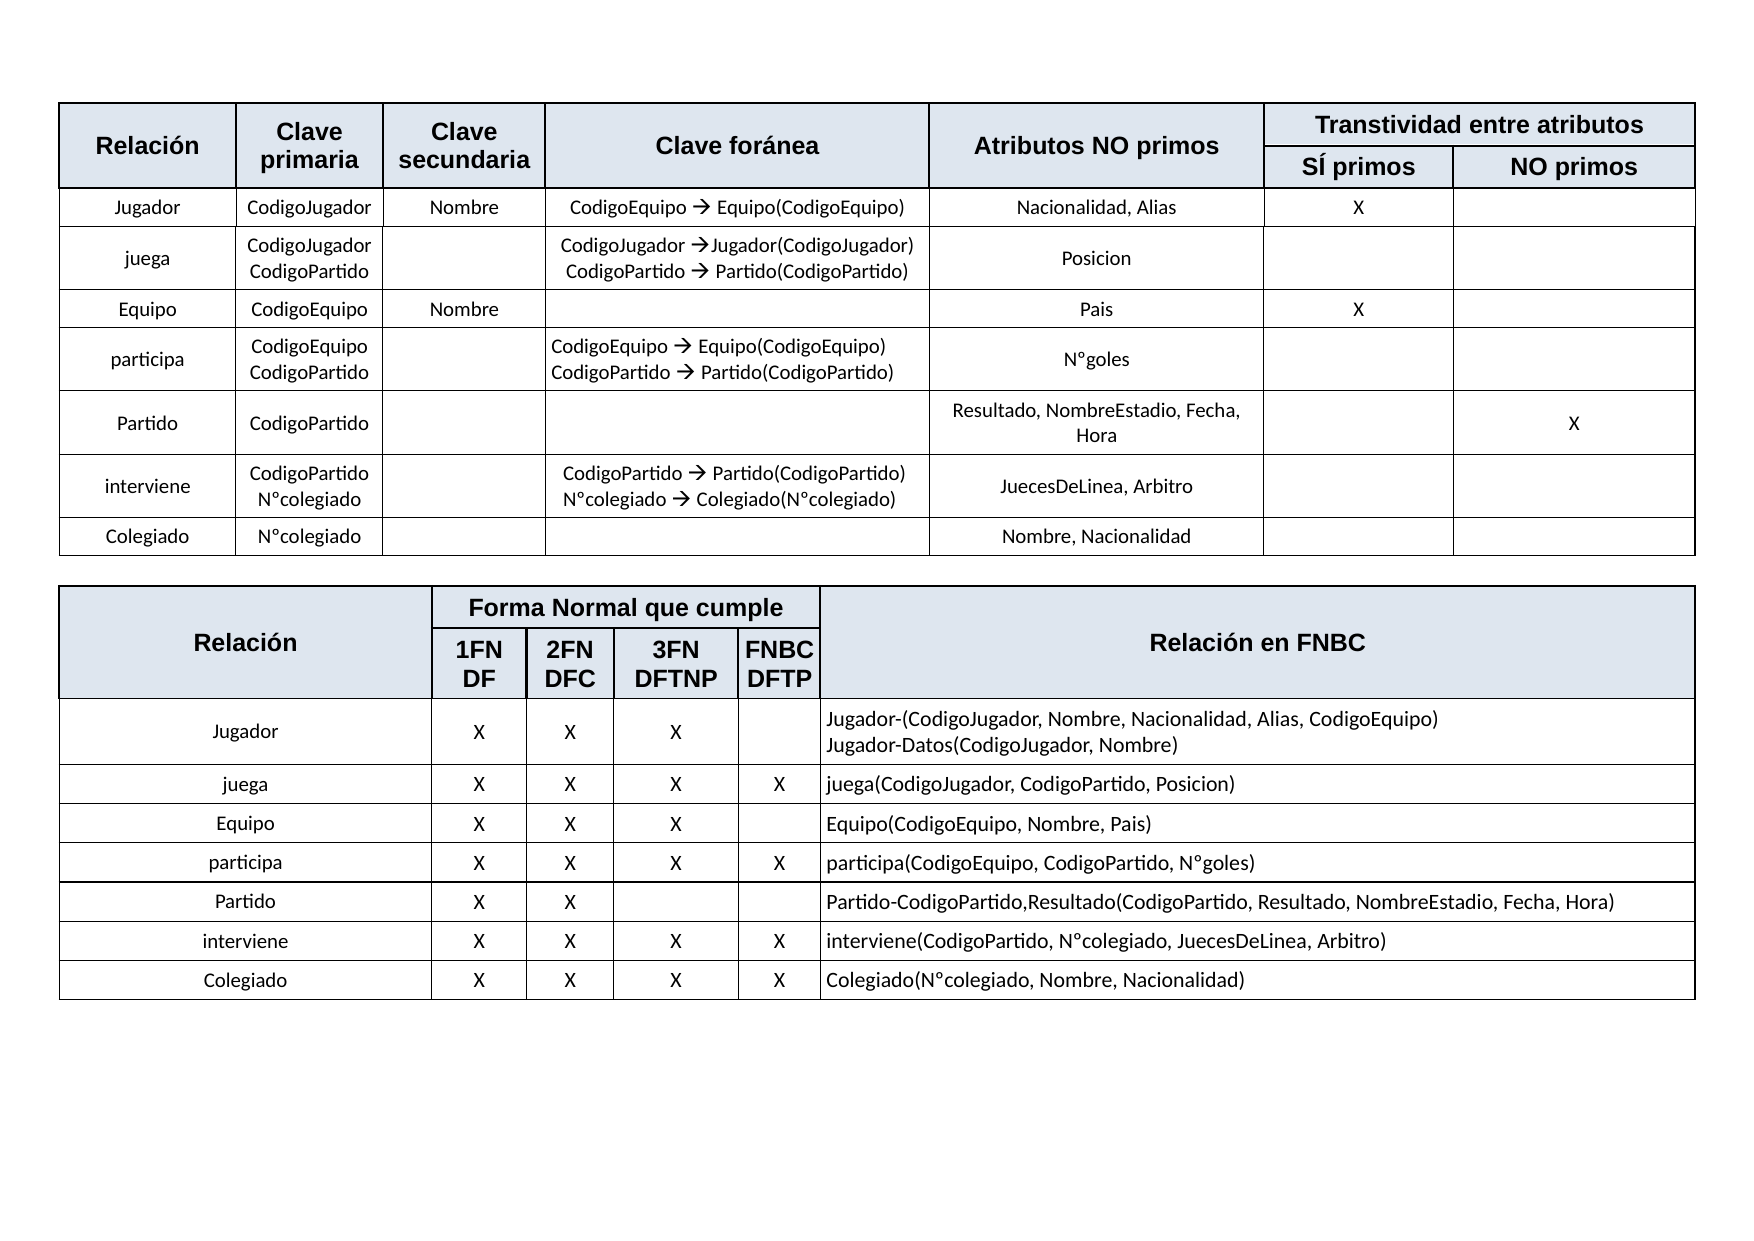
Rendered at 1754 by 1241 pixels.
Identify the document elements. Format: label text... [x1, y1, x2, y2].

table_cell participa [60, 328, 235, 390]
table_cell X [527, 922, 613, 960]
table_cell Partido-CodigoPartido,Resultado(CodigoPartido, Resultado, NombreEstadio, Fecha, Hora) [821, 883, 1694, 921]
table_cell X [432, 699, 526, 764]
table_cell X [614, 961, 738, 999]
table_cell Nombre [384, 189, 545, 226]
table_cell CodigoPartido  Partido(CodigoPartido) Nºcolegiado  Colegiado(Nºcolegiado) [546, 455, 929, 517]
table_cell [383, 455, 545, 517]
table_cell JuecesDeLinea, Arbitro [930, 455, 1263, 517]
table_cell [1264, 455, 1453, 517]
table_cell CodigoJugador CodigoPartido [236, 227, 382, 289]
table_cell X [432, 961, 526, 999]
table_header Relación [60, 587, 431, 698]
table_cell [1454, 518, 1694, 555]
table_cell Nombre [383, 290, 545, 327]
table_cell Equipo [60, 290, 235, 327]
table_cell X [527, 883, 613, 921]
table_cell CodigoEquipo  Equipo(CodigoEquipo) [546, 189, 929, 226]
table_cell Pais [930, 290, 1263, 327]
table_cell X [739, 961, 820, 999]
table_cell juega [60, 765, 431, 803]
table_header Relación en FNBC [821, 587, 1694, 698]
table_cell Partido [60, 883, 431, 921]
table_cell CodigoPartido [236, 391, 382, 454]
table_header Forma Normal que cumple [433, 587, 819, 627]
table_cell [739, 804, 820, 842]
table_cell [1264, 391, 1453, 454]
table_cell CodigoEquipo CodigoPartido [236, 328, 382, 390]
table_cell X [614, 804, 738, 842]
table_header Transtividad entre atributos [1265, 104, 1694, 144]
table_cell interviene [60, 922, 431, 960]
table_cell SÍ primos [1265, 147, 1452, 187]
table_cell Posicion [930, 227, 1263, 289]
table_cell [383, 328, 545, 390]
table_cell 3FN DFTNP [615, 629, 737, 698]
table_cell [1454, 189, 1695, 226]
table_cell X [739, 922, 820, 960]
table_cell [383, 227, 545, 289]
table_cell [739, 883, 820, 921]
table_cell [739, 699, 820, 764]
table_cell Colegiado [60, 961, 431, 999]
table_cell Partido [60, 391, 235, 454]
table_cell X [1454, 391, 1694, 454]
table_cell Colegiado(Nºcolegiado, Nombre, Nacionalidad) [821, 961, 1694, 999]
table_cell X [1265, 189, 1453, 226]
table_cell [1454, 328, 1694, 390]
table_cell X [527, 843, 613, 881]
table_cell X [527, 699, 613, 764]
table_cell Nºgoles [930, 328, 1263, 390]
table_cell X [614, 922, 738, 960]
table_cell [546, 391, 929, 454]
table_cell CodigoJugador [237, 189, 383, 226]
table_cell CodigoEquipo  Equipo(CodigoEquipo) CodigoPartido  Partido(CodigoPartido) [546, 328, 929, 390]
table_cell X [614, 765, 738, 803]
table_cell [383, 518, 545, 555]
table_cell [1454, 227, 1694, 289]
table_cell Nacionalidad, Alias [930, 189, 1264, 226]
table_cell 2FN DFC [528, 629, 613, 698]
table_cell 1FN DF [433, 629, 525, 698]
table_cell CodigoPartido Nºcolegiado [236, 455, 382, 517]
table_cell X [432, 883, 526, 921]
table_cell juega [60, 227, 235, 289]
table_cell FNBC DFTP [739, 629, 819, 698]
table_cell X [614, 843, 738, 881]
table_cell [614, 883, 738, 921]
table_cell X [527, 804, 613, 842]
table_cell X [527, 961, 613, 999]
table_cell X [527, 765, 613, 803]
table_cell [546, 290, 929, 327]
table_cell Nºcolegiado [236, 518, 382, 555]
table_cell X [432, 804, 526, 842]
table_cell participa [60, 843, 431, 881]
table_cell participa(CodigoEquipo, CodigoPartido, Nºgoles) [821, 843, 1694, 881]
table_header Clave primaria [237, 104, 382, 187]
table_cell CodigoEquipo [236, 290, 382, 327]
table_cell NO primos [1454, 147, 1694, 187]
table_cell Colegiado [60, 518, 235, 555]
table_cell [1454, 455, 1694, 517]
table_cell [1264, 227, 1453, 289]
table_cell [546, 518, 929, 555]
table_cell X [432, 843, 526, 881]
table_cell Resultado, NombreEstadio, Fecha, Hora [930, 391, 1263, 454]
table_cell X [432, 922, 526, 960]
table_cell X [739, 843, 820, 881]
table_cell [1264, 328, 1453, 390]
table_cell Jugador [60, 189, 236, 226]
table_cell interviene(CodigoPartido, Nºcolegiado, JuecesDeLinea, Arbitro) [821, 922, 1694, 960]
table_cell X [1264, 290, 1453, 327]
table_cell Jugador-(CodigoJugador, Nombre, Nacionalidad, Alias, CodigoEquipo) Jugador-Datos(CodigoJugador, Nombre) [821, 699, 1694, 764]
table_header Clave secundaria [384, 104, 544, 187]
table_cell interviene [60, 455, 235, 517]
table_header Relación [60, 104, 235, 187]
table_cell juega(CodigoJugador, CodigoPartido, Posicion) [821, 765, 1694, 803]
table_cell X [739, 765, 820, 803]
table_cell [1454, 290, 1694, 327]
table_cell Nombre, Nacionalidad [930, 518, 1263, 555]
table_cell Equipo [60, 804, 431, 842]
table_cell [383, 391, 545, 454]
table_header Atributos NO primos [930, 104, 1263, 187]
table_cell Jugador [60, 699, 431, 764]
table_cell X [614, 699, 738, 764]
table_cell X [432, 765, 526, 803]
table_cell [1264, 518, 1453, 555]
table_header Clave foránea [546, 104, 928, 187]
table_cell Equipo(CodigoEquipo, Nombre, Pais) [821, 804, 1694, 842]
table_cell CodigoJugador Jugador(CodigoJugador) CodigoPartido  Partido(CodigoPartido) [546, 227, 929, 289]
